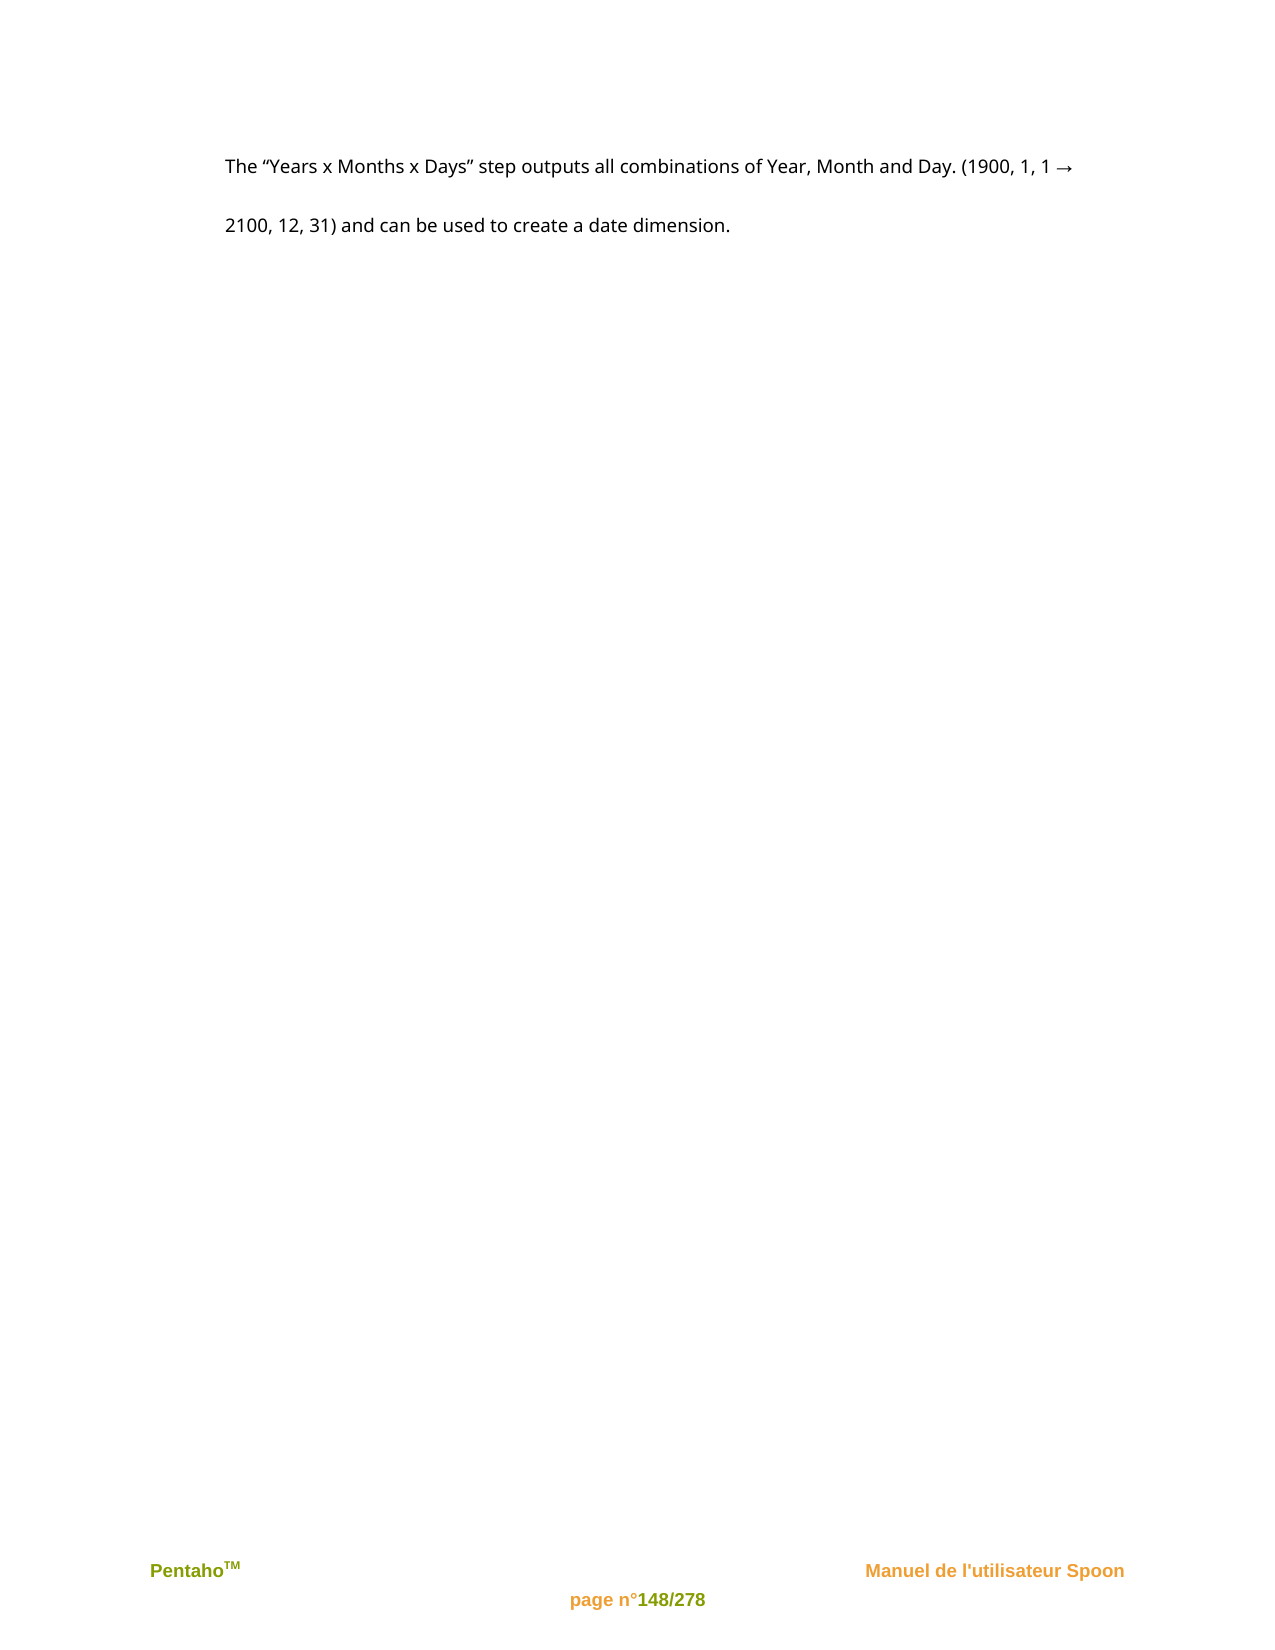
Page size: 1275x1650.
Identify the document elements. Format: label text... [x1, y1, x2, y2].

text 2100, 12, 31) and can be used to create a date dimension. [225, 209, 1125, 238]
text The “Years x Months x Days” step outputs all combinations of Year, Month and Day. (1900, 1, 1 → [225, 150, 1125, 179]
